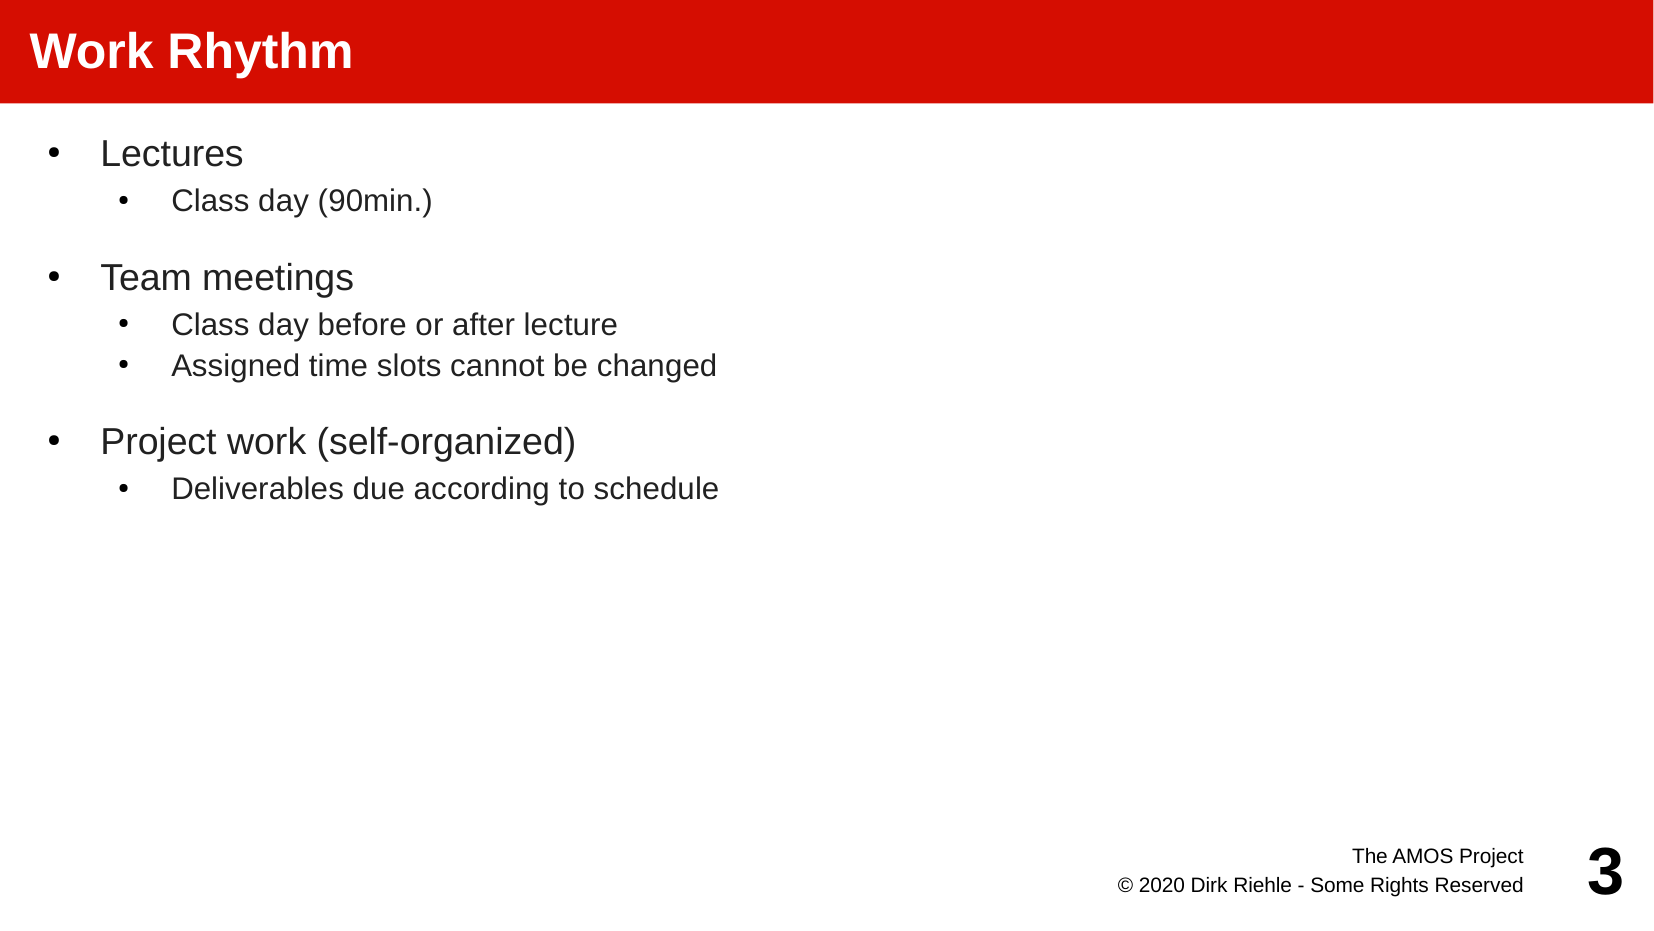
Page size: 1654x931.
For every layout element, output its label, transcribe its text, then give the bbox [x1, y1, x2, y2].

title Work Rhythm [0, 0, 1654, 104]
list Lectures Class day (90min.) Team meetings Class day before or after lecture Assigned time slots cannot be changed Project work (self-organized) Deliverables due according to schedule [29, 132, 1625, 813]
